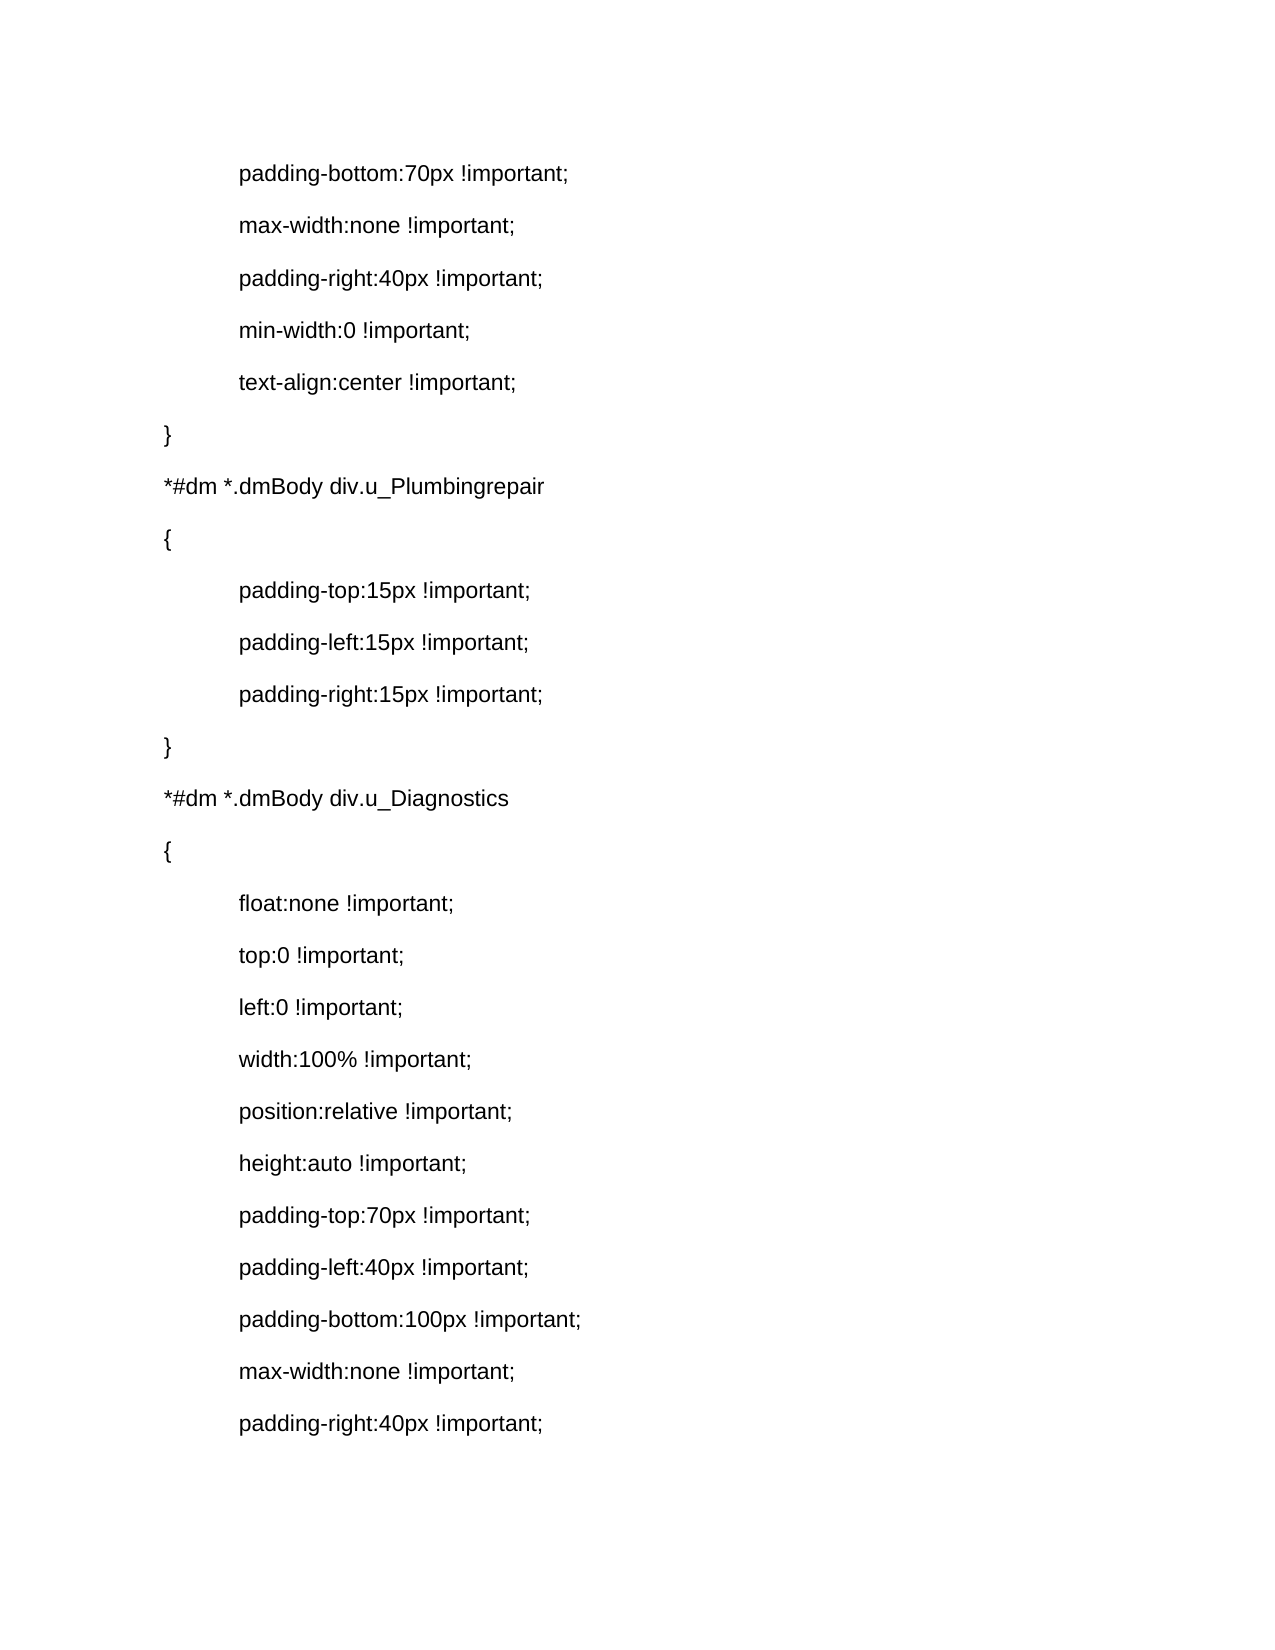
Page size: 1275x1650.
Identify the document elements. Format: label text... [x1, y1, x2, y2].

table_cell { [153, 515, 1125, 567]
table_cell top:0 !important; [153, 931, 1125, 983]
table_cell *#dm *.dmBody div.u_Plumbingrepair [153, 463, 1125, 514]
table_cell text-align:center !important; [153, 358, 1125, 410]
table_cell } [153, 410, 1125, 462]
table_cell min-width:0 !important; [153, 306, 1125, 358]
table_cell position:relative !important; [153, 1088, 1125, 1139]
table_cell { [153, 827, 1125, 879]
table_cell } [153, 723, 1125, 775]
table_cell padding-top:15px !important; [153, 567, 1125, 619]
table_cell height:auto !important; [153, 1140, 1125, 1192]
table_cell padding-bottom:70px !important; [153, 150, 1125, 202]
table_cell float:none !important; [153, 879, 1125, 931]
table_cell padding-right:40px !important; [153, 254, 1125, 306]
table_cell max-width:none !important; [153, 202, 1125, 254]
table_cell width:100% !important; [153, 1035, 1125, 1087]
table_cell padding-right:15px !important; [153, 671, 1125, 723]
table_cell padding-bottom:100px !important; [153, 1296, 1125, 1348]
table_cell *#dm *.dmBody div.u_Diagnostics [153, 775, 1125, 827]
table_cell left:0 !important; [153, 983, 1125, 1035]
table_cell padding-left:15px !important; [153, 619, 1125, 671]
table_cell padding-top:70px !important; [153, 1192, 1125, 1244]
table_cell padding-right:40px !important; [153, 1400, 1125, 1452]
table_cell padding-left:40px !important; [153, 1244, 1125, 1296]
table_cell max-width:none !important; [153, 1348, 1125, 1400]
